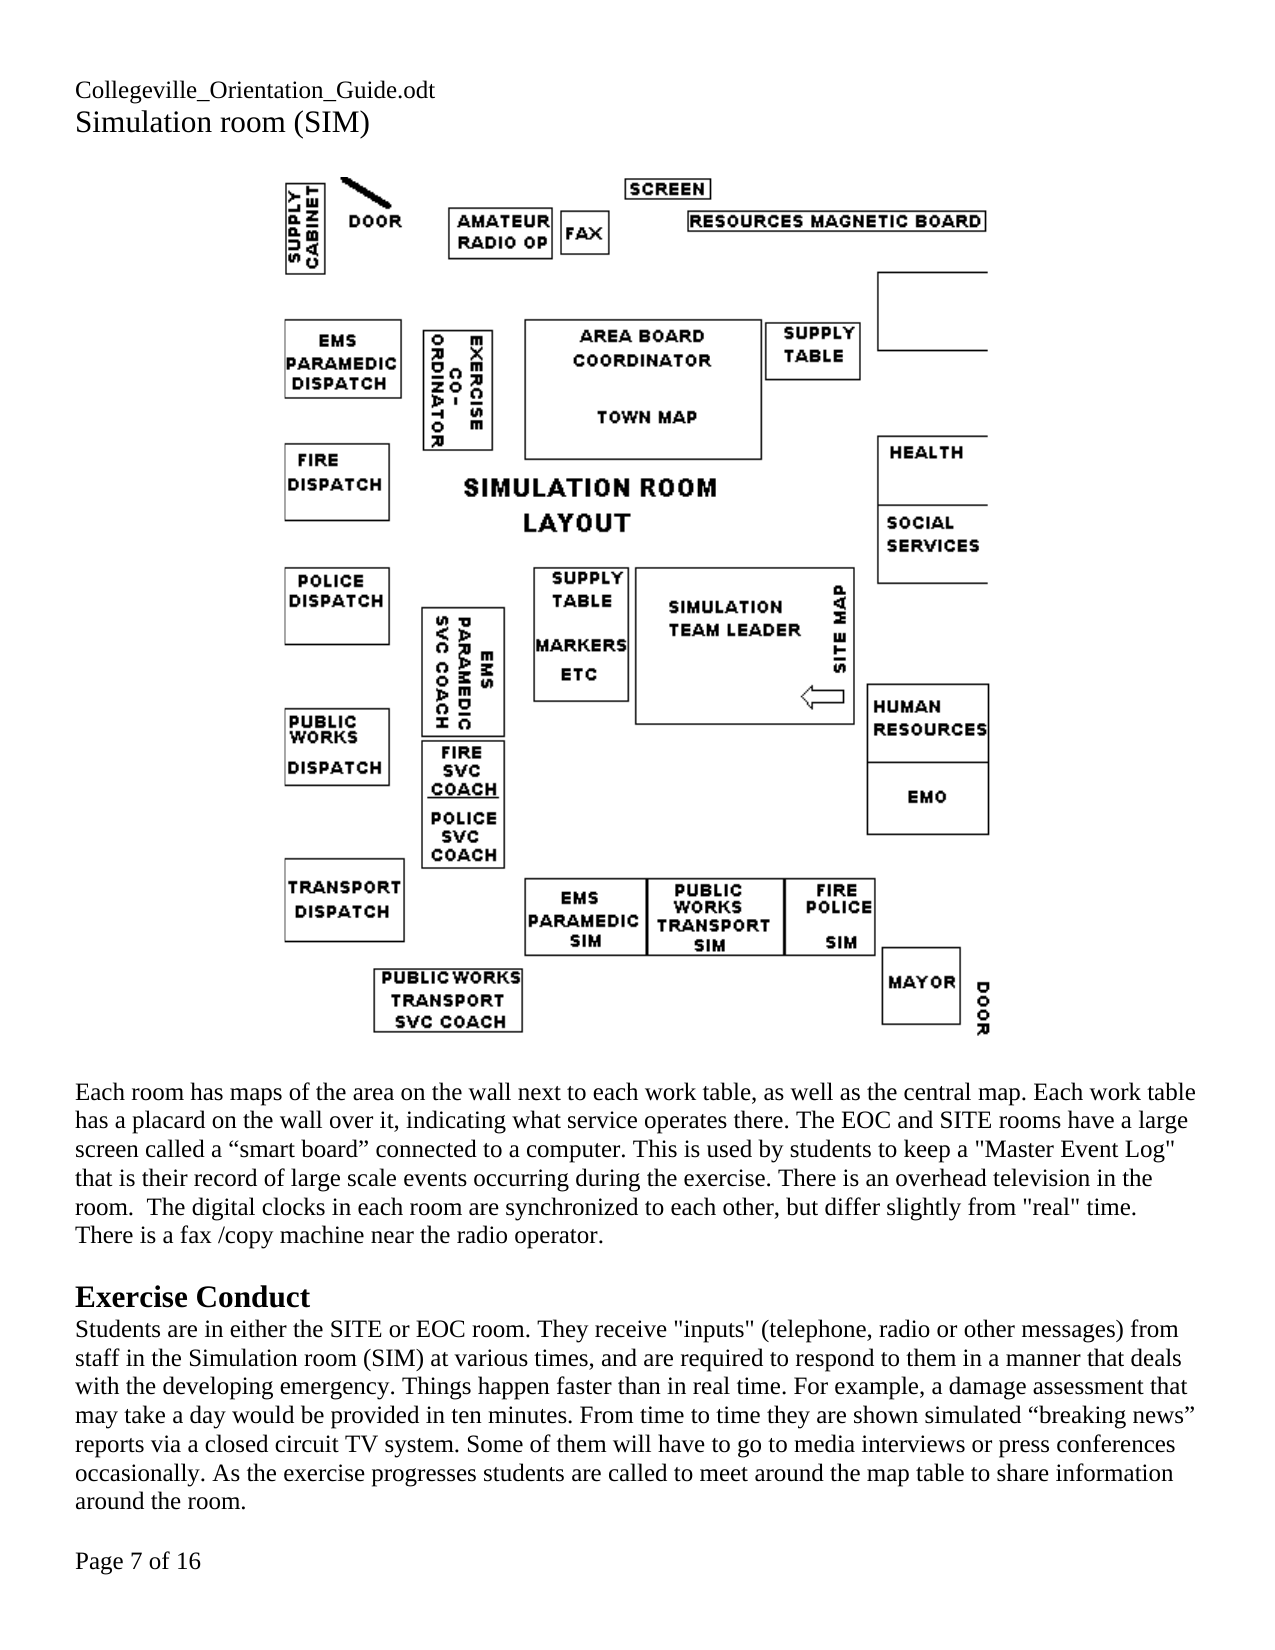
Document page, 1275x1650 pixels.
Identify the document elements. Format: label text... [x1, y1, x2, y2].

text Simulation room (SIM) [75, 104, 1200, 140]
text Each room has maps of the area on the wall next to each work table, as well as the central map. Each work table has a placard on the wall over it, indicating what service operates there. The EOC and SITE rooms have a large screen called a “smart board” connected to a computer. This is used by students to keep a "Master Event Log" that is their record of large scale events occurring during the exercise. There is an overhead television in the room. The digital clocks in each room are synchronized to each other, but differ slightly from "real" time. There is a fax /copy machine near the radio operator. [75, 1077, 1200, 1249]
text Exercise Conduct Students are in either the SITE or EOC room. They receive "inputs" (telephone, radio or other messages) from staff in the Simulation room (SIM) at various times, and are required to respond to them in a manner that deals with the developing emergency. Things happen faster than in real time. For example, a damage assessment that may take a day would be provided in ten minutes. From time to time they are shown simulated “breaking news” reports via a closed circuit TV system. Some of them will have to go to media interviews or press conferences occasionally. As the exercise progresses students are called to meet around the map table to share information around the room. [75, 1278, 1200, 1515]
picture [284, 177, 991, 1039]
